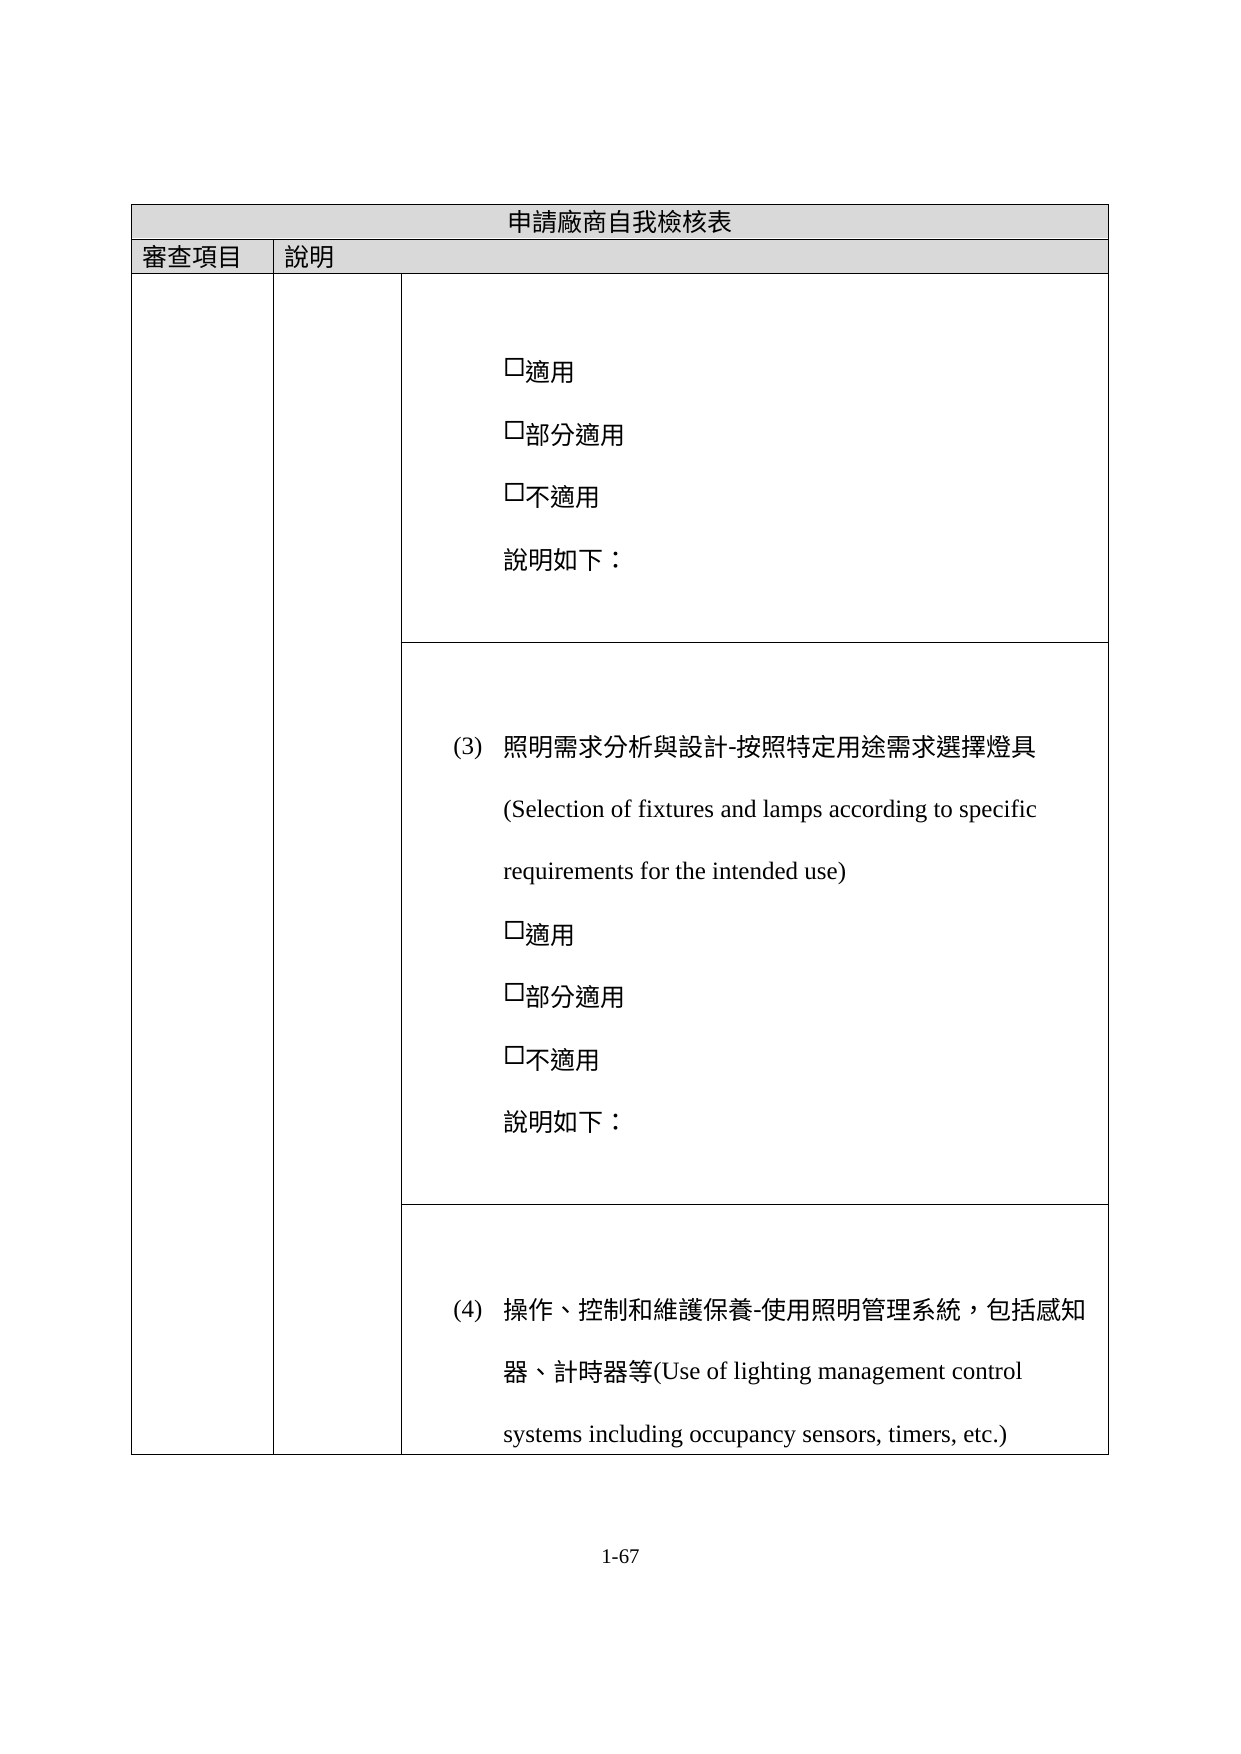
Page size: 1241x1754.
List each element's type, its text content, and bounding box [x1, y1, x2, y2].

table_cell 說明 [274, 240, 1108, 273]
table_header 申請廠商自我檢核表 [132, 205, 1108, 238]
table_cell 照明需求分析與設計-按照特定用途需求選擇燈具(Selection of fixtures and lamps according to specific requirements for the intended use) 適用 部分適用 不適用 說明如下： [402, 643, 1108, 1204]
table_cell [132, 274, 273, 1454]
table_cell 適用 部分適用 不適用 說明如下： [402, 274, 1108, 642]
table_cell 操作、控制和維護保養-使用照明管理系統，包括感知器、計時器等(Use of lighting management control systems including occupancy sensors, timers, etc.) [402, 1205, 1108, 1454]
table_cell 審查項目 [132, 240, 273, 273]
table_cell [274, 274, 401, 1454]
